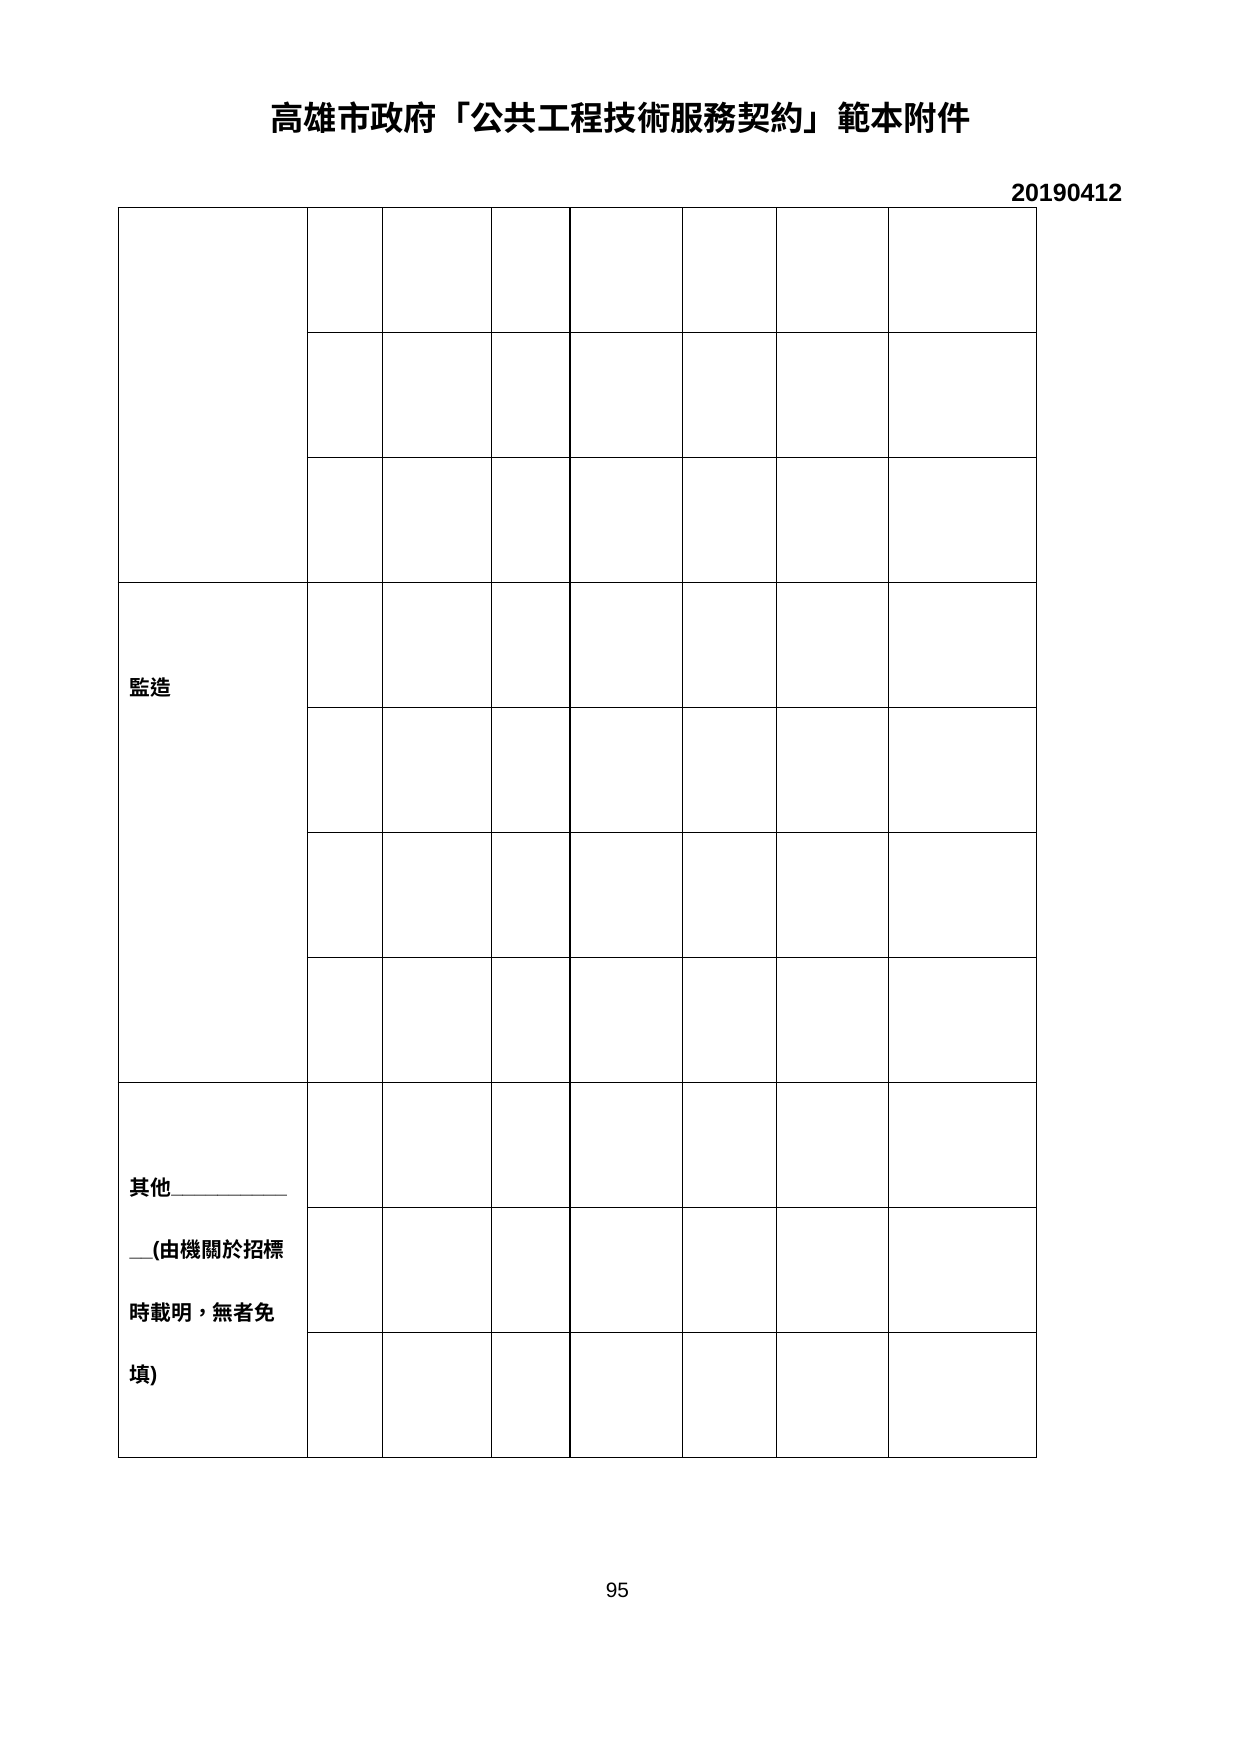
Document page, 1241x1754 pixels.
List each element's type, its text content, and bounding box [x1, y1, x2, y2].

table_cell [683, 708, 776, 832]
table_cell [571, 833, 682, 957]
table_cell 其他____________(由機關於招標時載明，無者免填) [119, 1083, 307, 1457]
table_cell [889, 333, 1036, 457]
table_cell [683, 458, 776, 582]
table_cell [683, 1083, 776, 1207]
table_cell [571, 1208, 682, 1332]
table_cell [492, 958, 569, 1082]
table_cell [777, 208, 888, 332]
table_cell [889, 458, 1036, 582]
table_cell [571, 1333, 682, 1457]
table_cell [889, 708, 1036, 832]
table_cell [683, 208, 776, 332]
table_cell [383, 583, 491, 707]
table_cell [492, 1333, 569, 1457]
table_cell [571, 208, 682, 332]
table_cell [383, 458, 491, 582]
table_cell [571, 1083, 682, 1207]
table_cell [492, 583, 569, 707]
table_cell [383, 1208, 491, 1332]
table_cell [777, 958, 888, 1082]
table_cell [492, 458, 569, 582]
table_cell [777, 833, 888, 957]
table_cell [308, 833, 382, 957]
table_cell [308, 1333, 382, 1457]
table_cell [308, 958, 382, 1082]
table_cell [383, 333, 491, 457]
table_cell [308, 333, 382, 457]
table_cell [777, 333, 888, 457]
table_cell [777, 1083, 888, 1207]
table_cell [308, 1208, 382, 1332]
table_cell [571, 708, 682, 832]
table_cell [889, 208, 1036, 332]
table_cell [571, 583, 682, 707]
table_cell [308, 458, 382, 582]
table_cell [492, 333, 569, 457]
table_cell [492, 708, 569, 832]
table_cell [383, 1083, 491, 1207]
table_cell [383, 833, 491, 957]
table_cell [777, 1208, 888, 1332]
table_cell [308, 708, 382, 832]
table_cell [683, 583, 776, 707]
table_cell [683, 958, 776, 1082]
table_cell [889, 1333, 1036, 1457]
table_cell [492, 1208, 569, 1332]
table_cell [683, 1333, 776, 1457]
table_cell [777, 458, 888, 582]
table_cell [683, 833, 776, 957]
table_cell [777, 1333, 888, 1457]
table_cell [571, 458, 682, 582]
table_cell [119, 208, 307, 582]
table_cell [889, 583, 1036, 707]
table_cell [492, 1083, 569, 1207]
table_cell [383, 208, 491, 332]
table_cell [571, 958, 682, 1082]
table_cell [383, 958, 491, 1082]
table_cell [308, 583, 382, 707]
table_cell [889, 958, 1036, 1082]
table_cell [889, 1208, 1036, 1332]
table_cell [492, 833, 569, 957]
table_cell [889, 1083, 1036, 1207]
table_cell [308, 208, 382, 332]
table_cell [683, 333, 776, 457]
table_cell [683, 1208, 776, 1332]
table_cell [383, 1333, 491, 1457]
table_cell [492, 208, 569, 332]
table_cell 監造 [119, 583, 307, 1082]
table_cell [777, 708, 888, 832]
table_cell [383, 708, 491, 832]
table_cell [889, 833, 1036, 957]
table_cell [571, 333, 682, 457]
table_cell [308, 1083, 382, 1207]
table_cell [777, 583, 888, 707]
